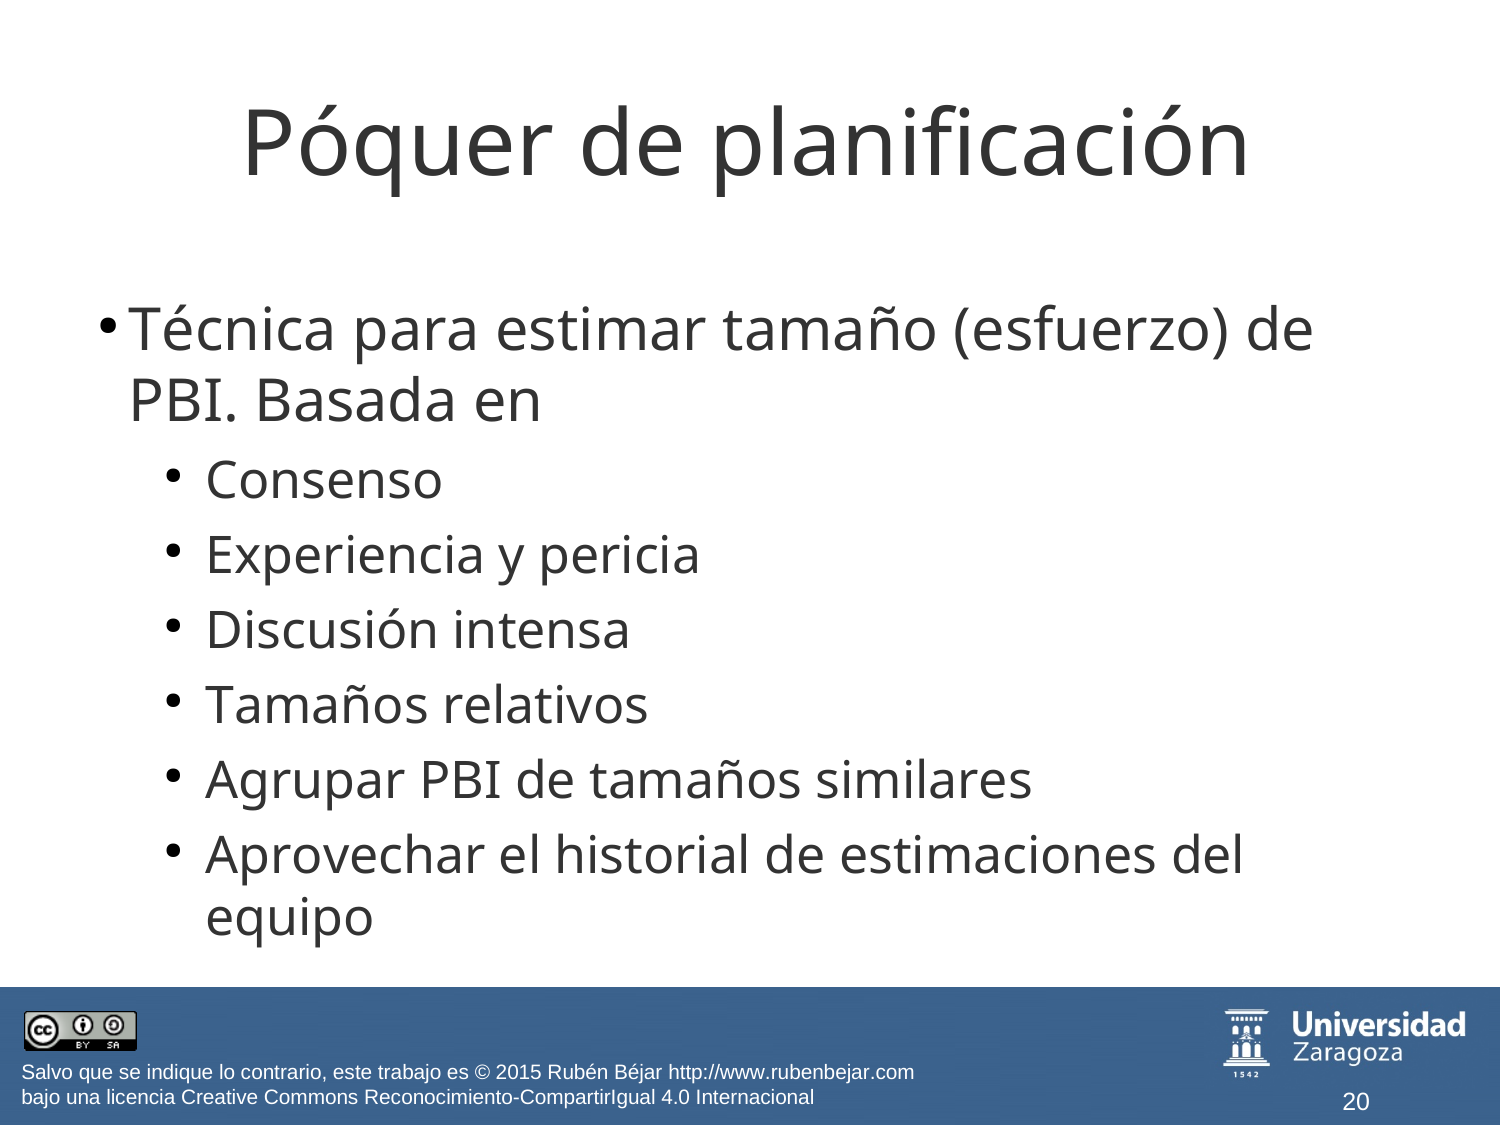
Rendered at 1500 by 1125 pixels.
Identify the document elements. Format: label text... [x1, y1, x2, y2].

list Técnica para estimar tamaño (esfuerzo) de PBI. Basada en Consenso Experiencia y pericia Discusión intensa Tamaños relativos Agrupar PBI de tamaños similares Aprovechar el historial de estimaciones del equipo [82, 283, 1418, 957]
picture [0, 987, 1500, 1125]
title Póquer de planificación [74, 21, 1420, 257]
